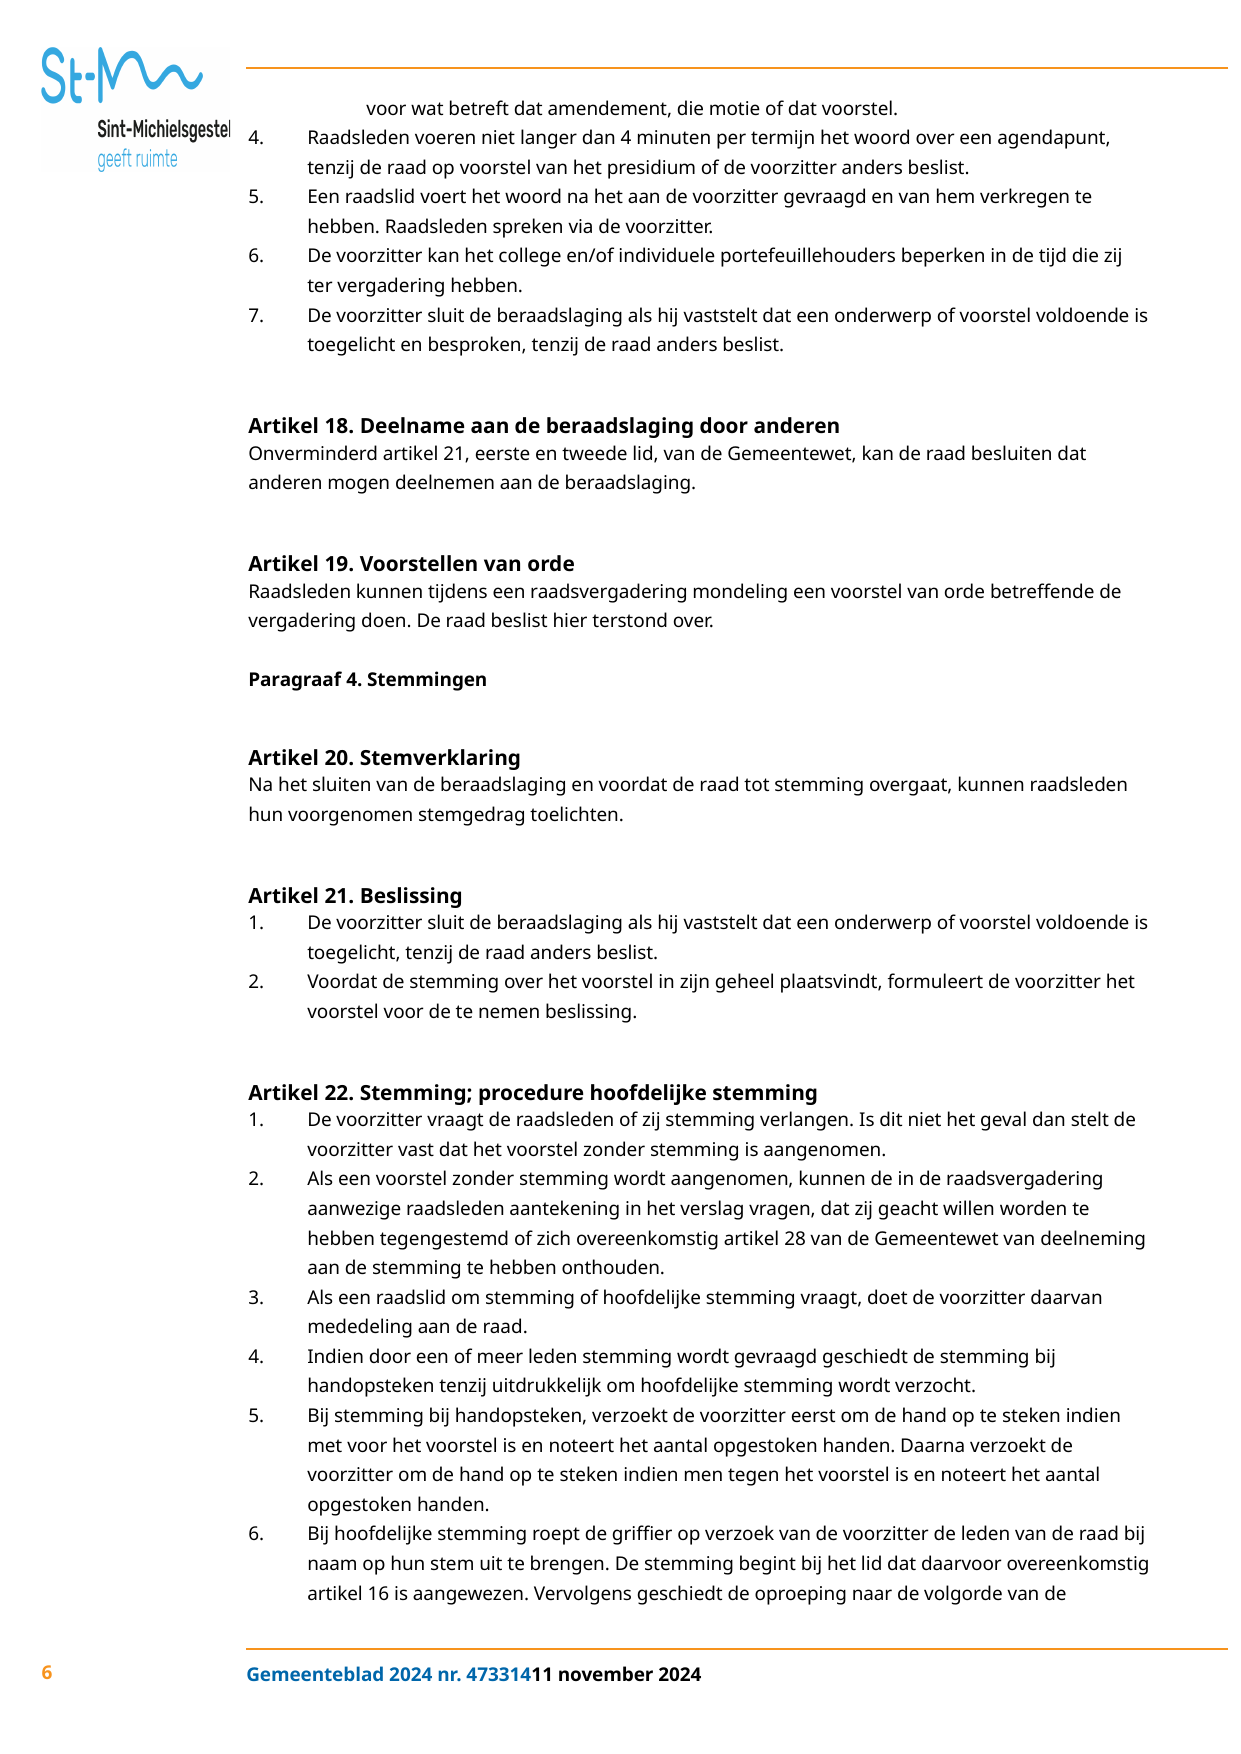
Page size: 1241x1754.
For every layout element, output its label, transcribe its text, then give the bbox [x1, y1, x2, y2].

text Artikel 22. Stemming; procedure hoofdelijke stemming [248, 1078, 1152, 1106]
text Onverminderd artikel 21, eerste en tweede lid, van de Gemeentewet, kan de raad besluiten dat anderen mogen deelnemen aan de beraadslaging. [248, 440, 1152, 495]
list De voorzitter kan het college en/of individuele portefeuillehouders beperken in de tijd die zij ter vergadering hebben. [248, 243, 1152, 298]
text Artikel 20. Stemverklaring [248, 743, 1152, 771]
text Raadsleden kunnen tijdens een raadsvergadering mondeling een voorstel van orde betreffende de vergadering doen. De raad beslist hier terstond over. [248, 578, 1152, 633]
list Als een raadslid om stemming of hoofdelijke stemming vraagt, doet de voorzitter daarvan mededeling aan de raad. [248, 1284, 1152, 1339]
list Raadsleden voeren niet langer dan 4 minuten per termijn het woord over een agendapunt, tenzij de raad op voorstel van het presidium of de voorzitter anders beslist. [248, 124, 1152, 180]
list Als een voorstel zonder stemming wordt aangenomen, kunnen de in de raadsvergadering aanwezige raadsleden aantekening in het verslag vragen, dat zij geacht willen worden te hebben tegengestemd of zich overeenkomstig artikel 28 van de Gemeentewet van deelneming aan de stemming te hebben onthouden. [248, 1166, 1152, 1280]
text Na het sluiten van de beraadslaging en voordat de raad tot stemming overgaat, kunnen raadsleden hun voorgenomen stemgedrag toelichten. [248, 771, 1152, 827]
list De voorzitter sluit de beraadslaging als hij vaststelt dat een onderwerp of voorstel voldoende is toegelicht en besproken, tenzij de raad anders beslist. [248, 302, 1152, 357]
list voor wat betreft dat amendement, die motie of dat voorstel. [307, 95, 1152, 121]
list De voorzitter vraagt de raadsleden of zij stemming verlangen. Is dit niet het geval dan stelt de voorzitter vast dat het voorstel zonder stemming is aangenomen. [248, 1106, 1152, 1162]
text Artikel 21. Beslissing [248, 881, 1152, 909]
text Artikel 19. Voorstellen van orde [248, 549, 1152, 578]
list De voorzitter sluit de beraadslaging als hij vaststelt dat een onderwerp of voorstel voldoende is toegelicht, tenzij de raad anders beslist. [248, 909, 1152, 964]
text Artikel 18. Deelname aan de beraadslaging door anderen [248, 411, 1152, 440]
list Voordat de stemming over het voorstel in zijn geheel plaatsvindt, formuleert de voorzitter het voorstel voor de te nemen beslissing. [248, 968, 1152, 1024]
list Bij hoofdelijke stemming roept de griffier op verzoek van de voorzitter de leden van de raad bij naam op hun stem uit te brengen. De stemming begint bij het lid dat daarvoor overeenkomstig artikel 16 is aangewezen. Vervolgens geschiedt de oproeping naar de volgorde van de [248, 1521, 1152, 1606]
list Bij stemming bij handopsteken, verzoekt de voorzitter eerst om de hand op te steken indien met voor het voorstel is en noteert het aantal opgestoken handen. Daarna verzoekt de voorzitter om de hand op te steken indien men tegen het voorstel is en noteert het aantal opgestoken handen. [248, 1402, 1152, 1517]
list Een raadslid voert het woord na het aan de voorzitter gevraagd en van hem verkregen te hebben. Raadsleden spreken via de voorzitter. [248, 183, 1152, 239]
picture [41, 47, 231, 172]
text Paragraaf 4. Stemmingen [248, 667, 1152, 692]
list Indien door een of meer leden stemming wordt gevraagd geschiedt de stemming bij handopsteken tenzij uitdrukkelijk om hoofdelijke stemming wordt verzocht. [248, 1343, 1152, 1398]
